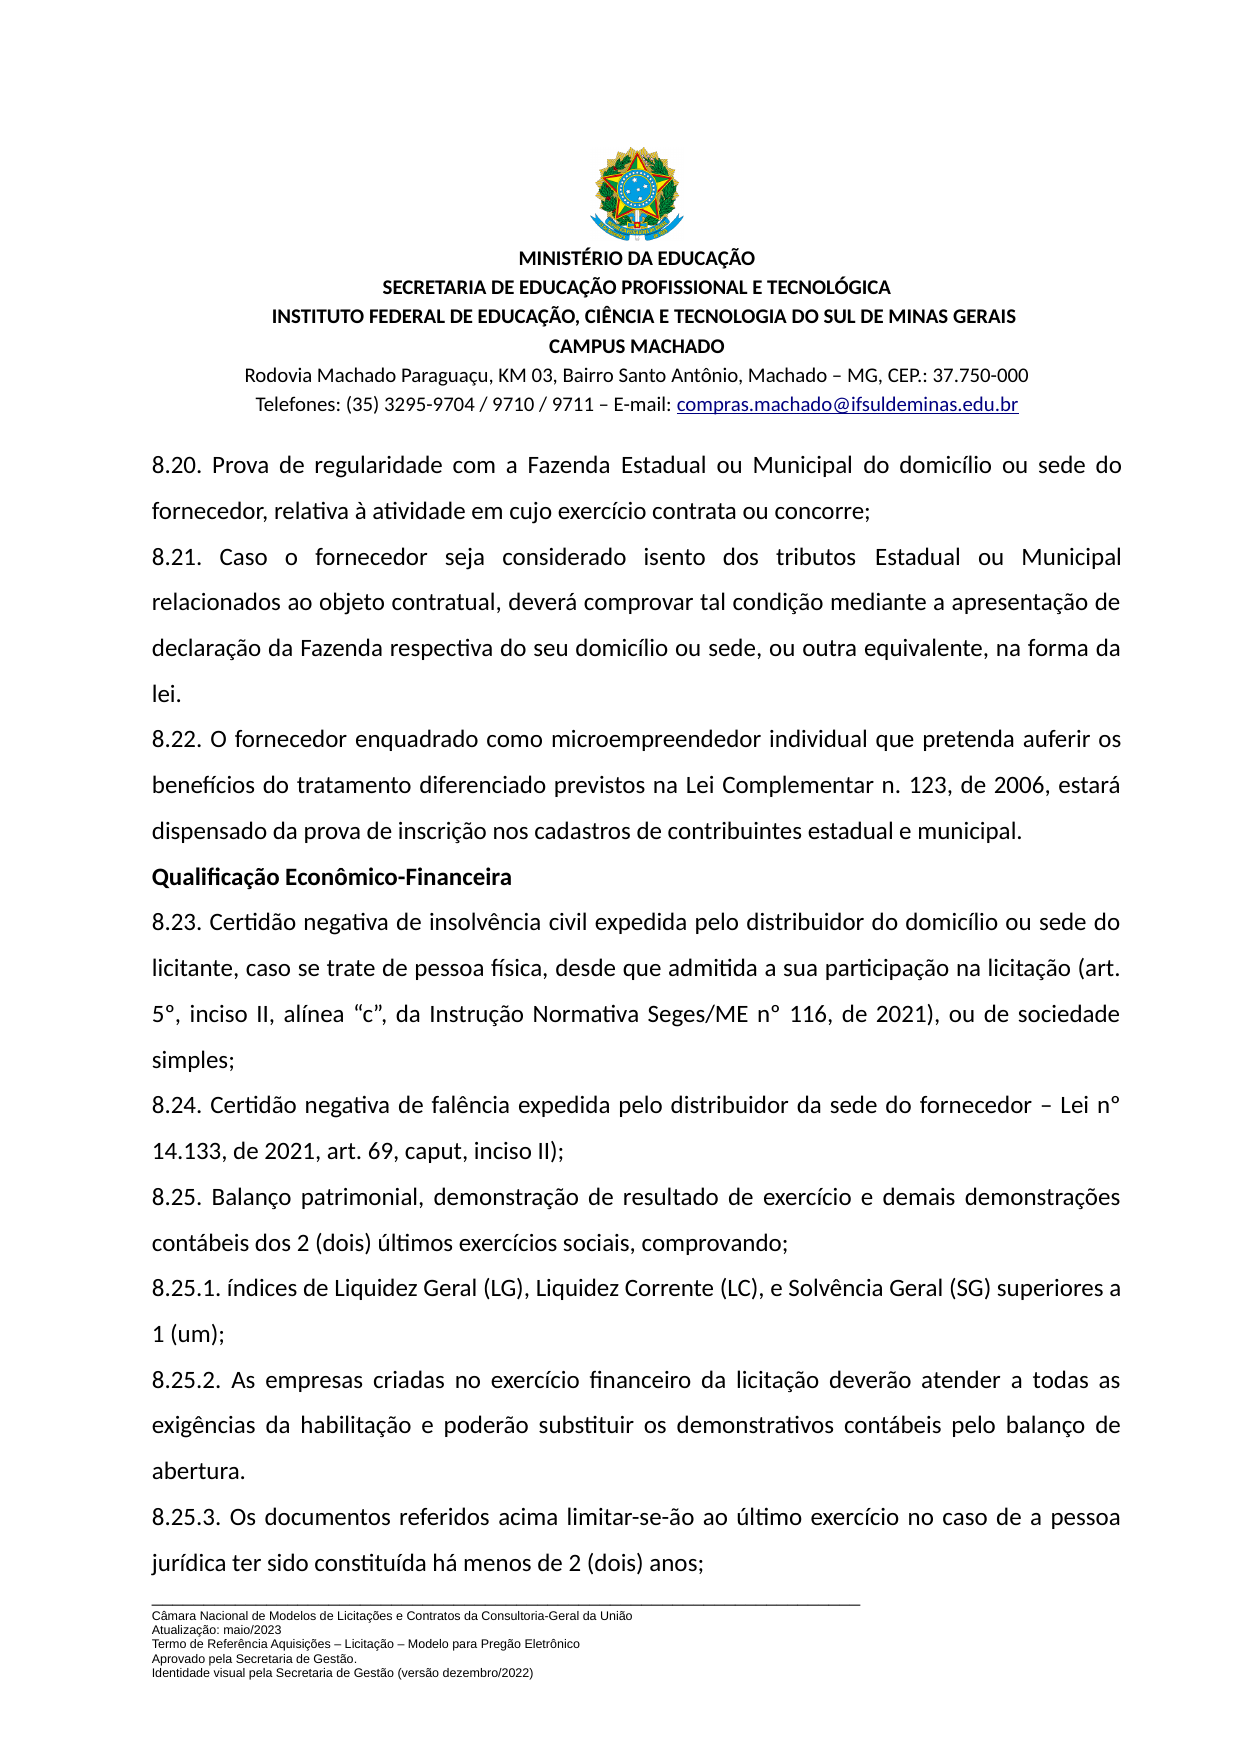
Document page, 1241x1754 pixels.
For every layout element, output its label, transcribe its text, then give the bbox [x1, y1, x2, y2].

text 8.23. Certidão negativa de insolvência civil expedida pelo distribuidor do domicílio ou sede do licitante, caso se trate de pessoa física, desde que admitida a sua participação na licitação (art. 5º, inciso II, alínea “c”, da Instrução Normativa Seges/ME nº 116, de 2021), ou de sociedade simples; [152, 907, 1122, 1074]
picture [656, 223, 665, 228]
text 8.25.1. índices de Liquidez Geral (LG), Liquidez Corrente (LC), e Solvência Geral (SG) superiores a 1 (um); [152, 1272, 1122, 1349]
text 8.25.2. As empresas criadas no exercício financeiro da licitação deverão atender a todas as exigências da habilitação e poderão substituir os demonstrativos contábeis pelo balanço de abertura. [152, 1364, 1122, 1486]
picture [590, 147, 684, 241]
text 8.25. Balanço patrimonial, demonstração de resultado de exercício e demais demonstrações contábeis dos 2 (dois) últimos exercícios sociais, comprovando; [152, 1181, 1122, 1257]
text 8.24. Certidão negativa de falência expedida pelo distribuidor da sede do fornecedor – Lei nº 14.133, de 2021, art. 69, caput, inciso II); [152, 1089, 1122, 1166]
text Qualificação Econômico-Financeira [152, 861, 1122, 891]
text 8.25.3. Os documentos referidos acima limitar-se-ão ao último exercício no caso de a pessoa jurídica ter sido constituída há menos de 2 (dois) anos; [152, 1501, 1122, 1577]
text 8.22. O fornecedor enquadrado como microempreendedor individual que pretenda auferir os benefícios do tratamento diferenciado previstos na Lei Complementar n. 123, de 2006, estará dispensado da prova de inscrição nos cadastros de contribuintes estadual e municipal. [152, 724, 1122, 846]
text 8.21. Caso o fornecedor seja considerado isento dos tributos Estadual ou Municipal relacionados ao objeto contratual, deverá comprovar tal condição mediante a apresentação de declaração da Fazenda respectiva do seu domicílio ou sede, ou outra equivalente, na forma da lei. [152, 541, 1122, 708]
text 8.20. Prova de regularidade com a Fazenda Estadual ou Municipal do domicílio ou sede do fornecedor, relativa à atividade em cujo exercício contrata ou concorre; [152, 449, 1122, 526]
picture [630, 236, 645, 241]
picture [652, 219, 684, 241]
